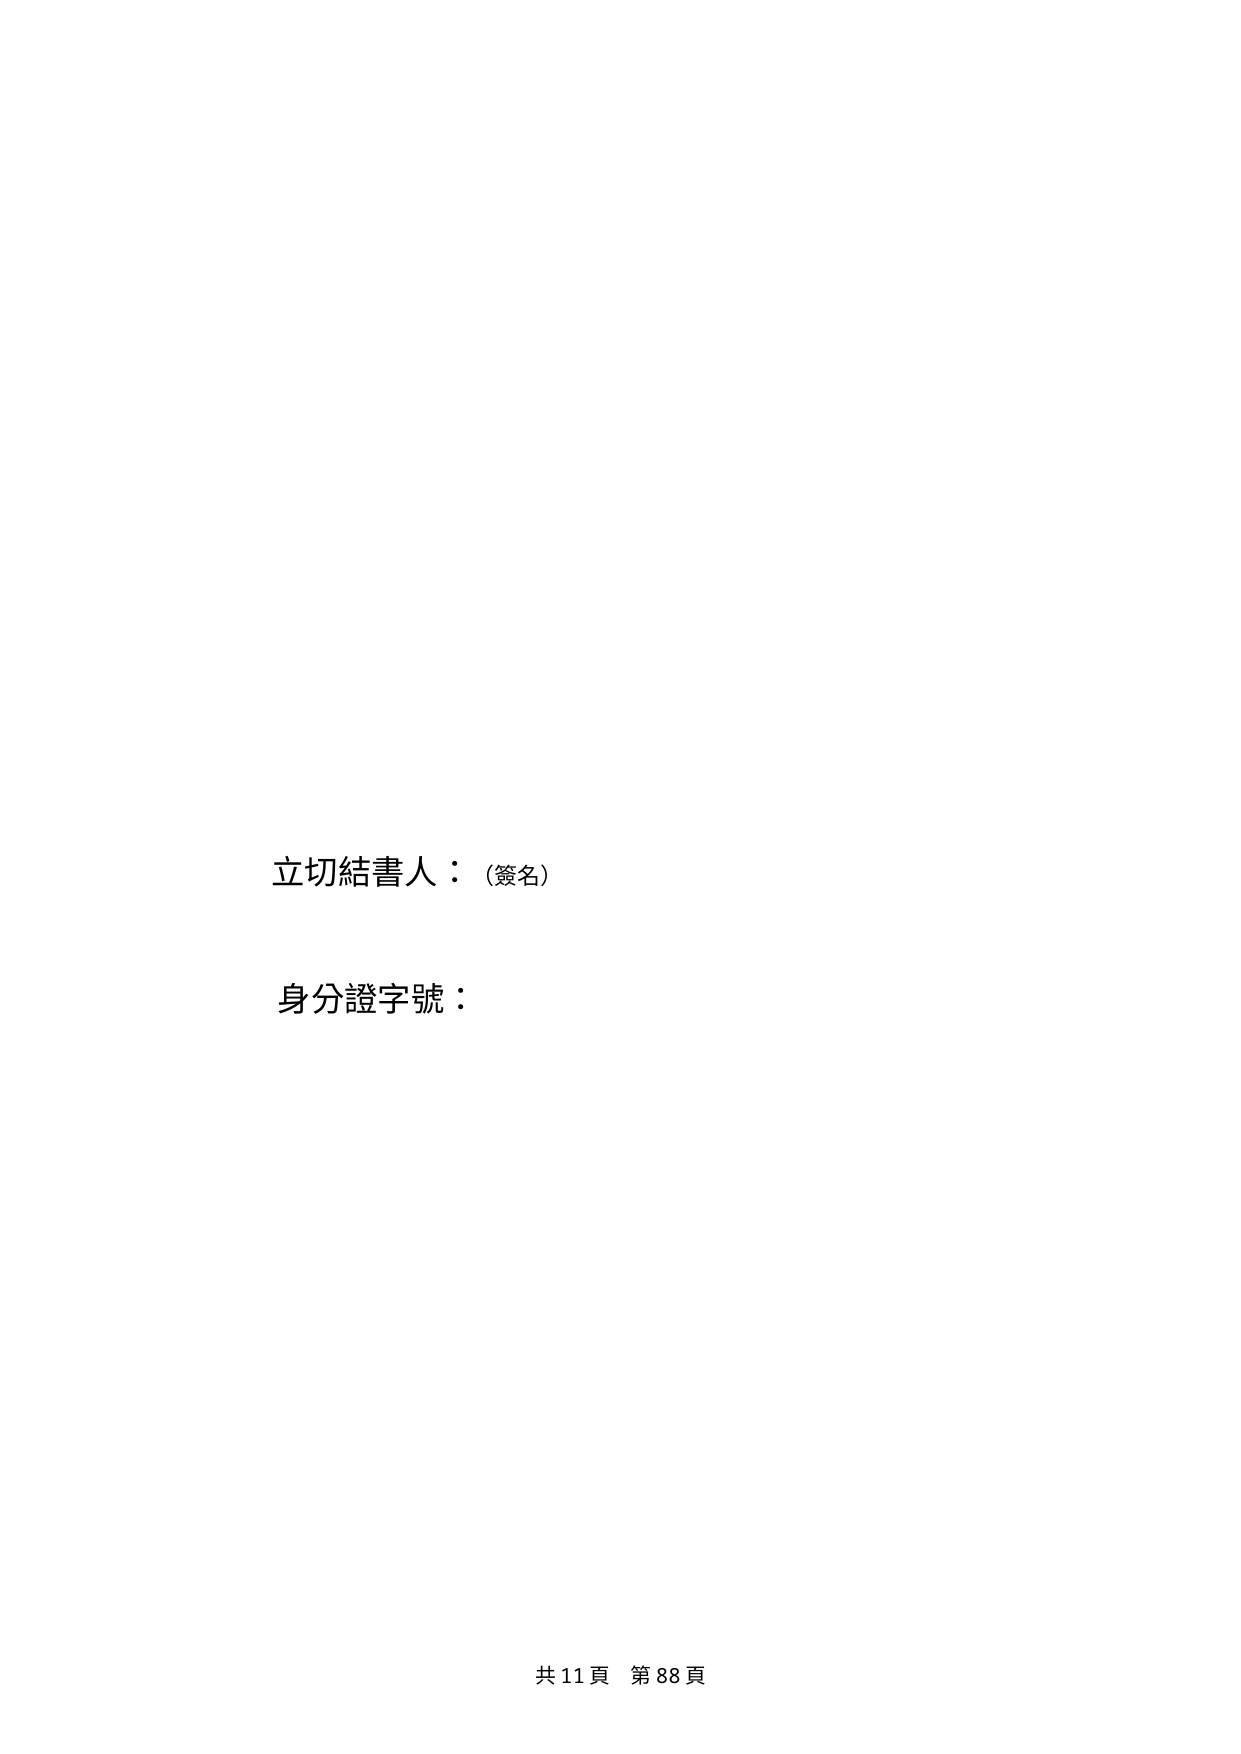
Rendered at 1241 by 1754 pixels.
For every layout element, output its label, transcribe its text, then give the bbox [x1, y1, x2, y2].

text 立切結書人：（簽名） [118, 828, 1122, 891]
text 身分證字號： [118, 953, 1122, 1016]
